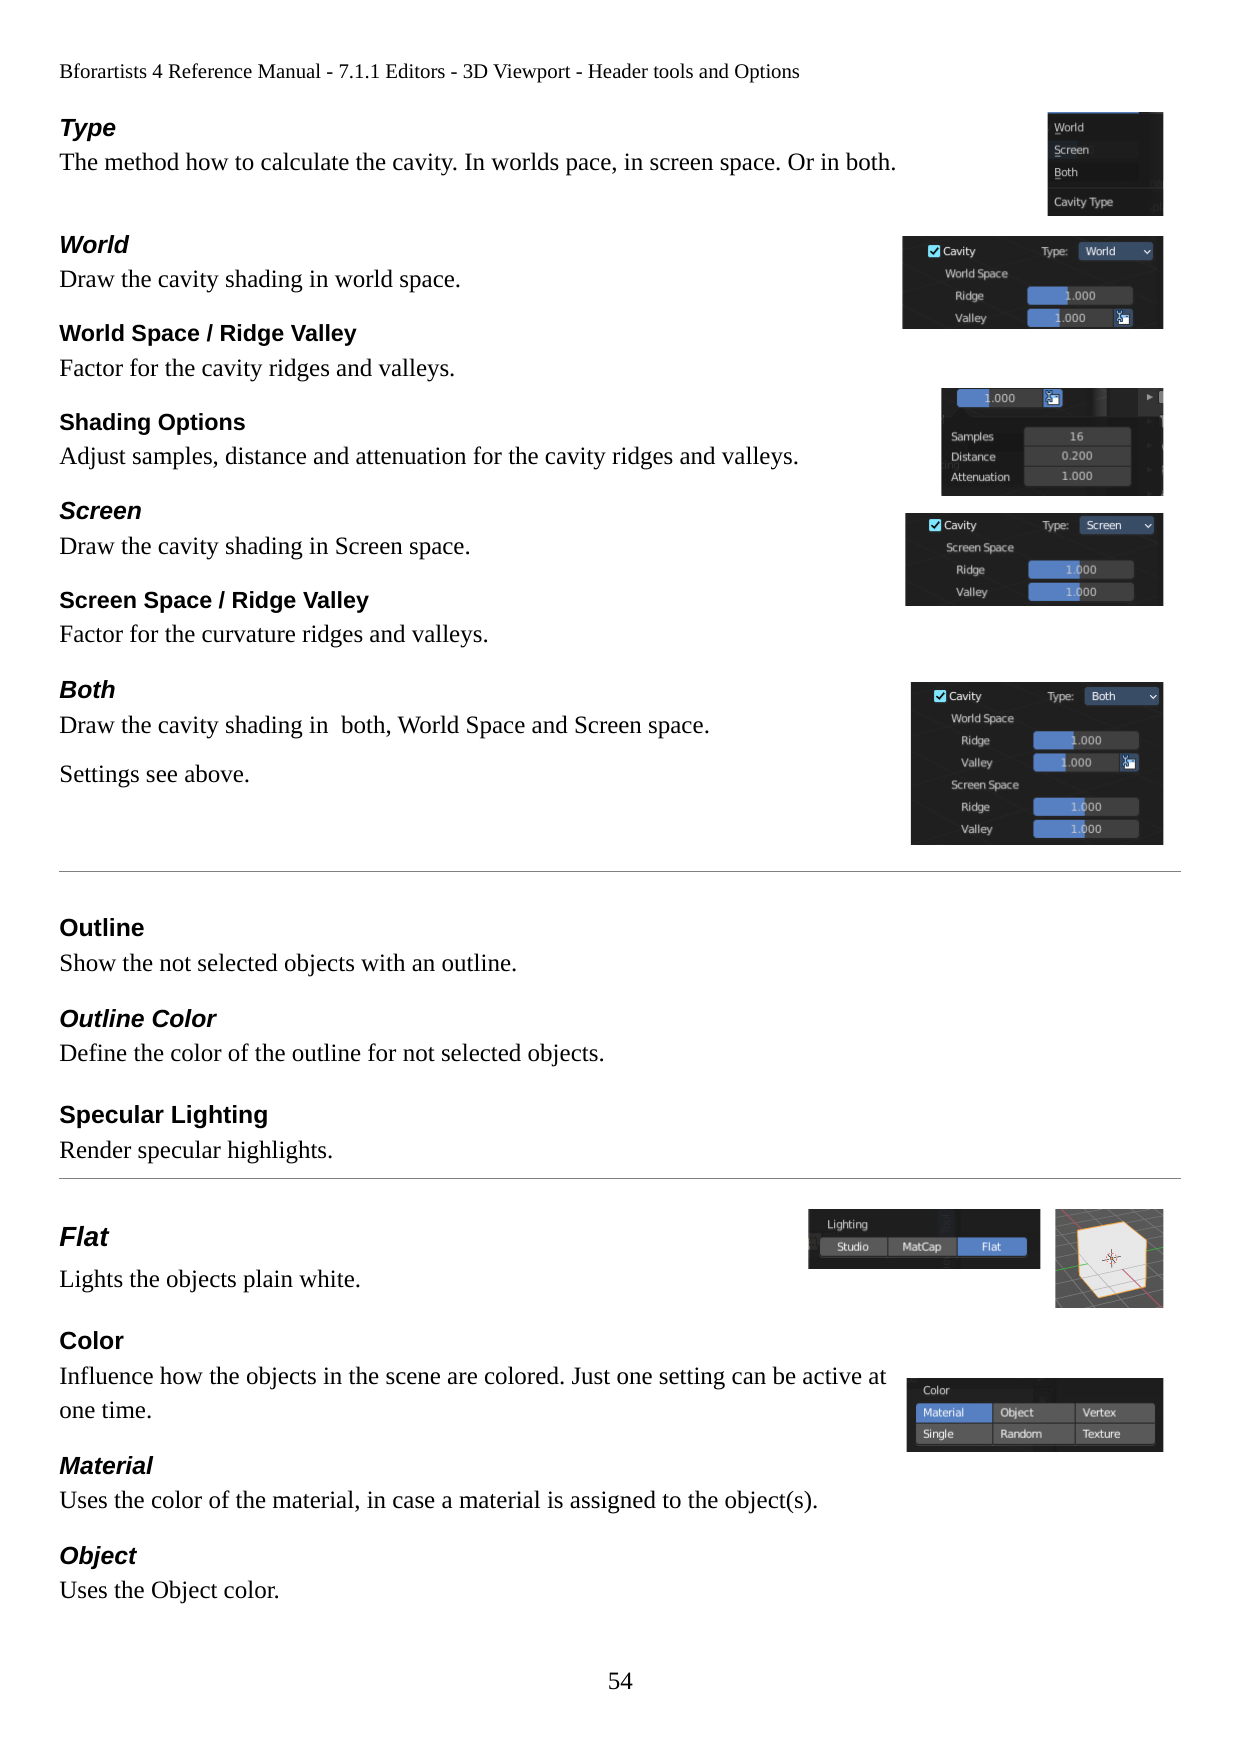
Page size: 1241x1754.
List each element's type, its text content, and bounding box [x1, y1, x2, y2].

picture [1047, 112, 1164, 216]
text Uses the Object color. [59, 1576, 1181, 1604]
subtitle Type [59, 113, 1047, 141]
subtitle Object [59, 1541, 1181, 1569]
subtitle Color [59, 1326, 1181, 1355]
picture [905, 513, 1164, 606]
subtitle [1164, 113, 1181, 141]
subtitle Shading Options [59, 408, 941, 435]
picture [910, 682, 1164, 845]
subtitle Material [59, 1451, 1181, 1479]
subtitle World [59, 230, 1181, 258]
picture [906, 1378, 1164, 1452]
picture [941, 388, 1164, 496]
text Draw the cavity shading in world space. [59, 264, 902, 293]
text Define the color of the outline for not selected objects. [59, 1038, 1181, 1067]
text Lights the objects plain white. [59, 1264, 1055, 1293]
subtitle Outline Color [59, 1004, 1181, 1032]
text Influence how the objects in the scene are colored. Just one setting can be active at one time. [59, 1361, 1181, 1378]
text Factor for the cavity ridges and valleys. [59, 353, 1181, 382]
subtitle Screen Space / Ridge Valley [59, 587, 1181, 613]
text Adjust samples, distance and attenuation for the cavity ridges and valleys. [59, 441, 941, 470]
subtitle [1164, 408, 1181, 435]
text The method how to calculate the cavity. In worlds pace, in screen space. Or in both. [59, 147, 1047, 176]
text Settings see above. [59, 759, 910, 787]
subtitle [1164, 1220, 1181, 1252]
text Show the not selected objects with an outline. [59, 948, 1181, 977]
subtitle World Space / Ridge Valley [59, 320, 1181, 347]
text Render specular highlights. [59, 1135, 1181, 1163]
text Draw the cavity shading in both, World Space and Screen space. [59, 710, 910, 738]
picture [902, 236, 1164, 329]
subtitle Both [59, 675, 1181, 703]
picture [808, 1209, 1041, 1269]
text Factor for the curvature ridges and valleys. [59, 619, 1181, 648]
text [1164, 759, 1181, 787]
subtitle Screen [59, 496, 1181, 525]
text Draw the cavity shading in Screen space. [59, 531, 905, 560]
subtitle [1041, 1220, 1055, 1252]
subtitle Outline [59, 913, 1181, 942]
subtitle Flat [59, 1220, 808, 1252]
subtitle Specular Lighting [59, 1100, 1181, 1128]
text Uses the color of the material, in case a material is assigned to the object(s). [59, 1486, 1181, 1514]
picture [1055, 1209, 1164, 1308]
